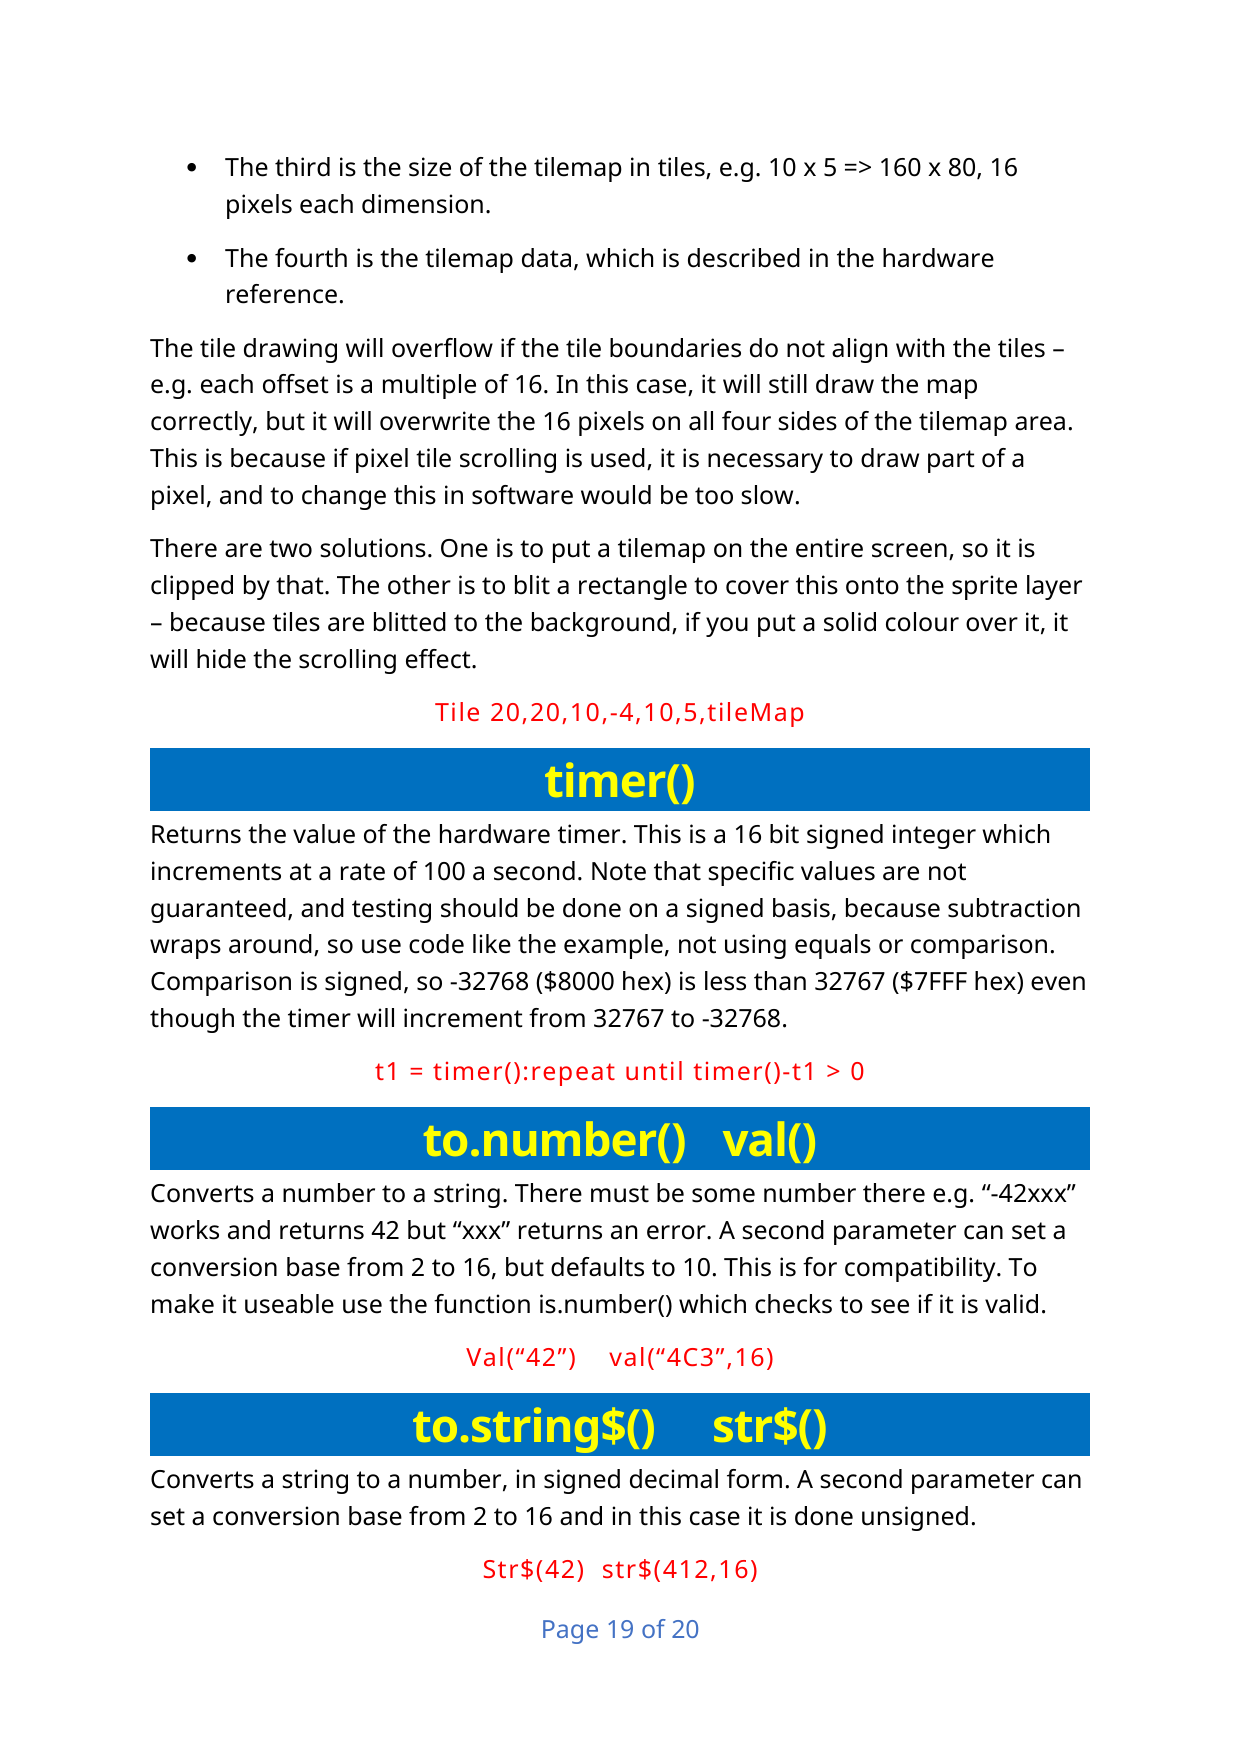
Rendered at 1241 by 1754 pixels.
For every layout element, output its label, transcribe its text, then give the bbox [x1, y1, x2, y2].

list The third is the size of the tilemap in tiles, e.g. 10 x 5 => 160 x 80, 16 pixels each dimension. [187, 150, 1090, 221]
text Returns the value of the hardware timer. This is a 16 bit signed integer which increments at a rate of 100 a second. Note that specific values are not guaranteed, and testing should be done on a signed basis, because subtraction wraps around, so use code like the example, not using equals or comparison. Comparison is signed, so -32768 ($8000 hex) is less than 32767 ($7FFF hex) even though the timer will increment from 32767 to -32768. [150, 817, 1090, 1035]
subtitle Tile 20,20,10,-4,10,5,tileMap [150, 695, 1090, 729]
text Converts a string to a number, in signed decimal form. A second parameter can set a conversion base from 2 to 16 and in this case it is done unsigned. [150, 1462, 1090, 1533]
list The fourth is the tilemap data, which is described in the hardware reference. [187, 240, 1090, 311]
subtitle t1 = timer():repeat until timer()-t1 > 0 [150, 1054, 1090, 1088]
title to.number() val() [150, 1107, 1090, 1170]
subtitle Str$(42) str$(412,16) [150, 1552, 1090, 1586]
text The tile drawing will overflow if the tile boundaries do not align with the tiles – e.g. each offset is a multiple of 16. In this case, it will still draw the map correctly, but it will overwrite the 16 pixels on all four sides of the tilemap area. This is because if pixel tile scrolling is used, it is necessary to draw part of a pixel, and to change this in software would be too slow. [150, 330, 1090, 512]
text Converts a number to a string. There must be some number there e.g. “-42xxx” works and returns 42 but “xxx” returns an error. A second parameter can set a conversion base from 2 to 16, but defaults to 10. This is for compatibility. To make it useable use the function is.number() which checks to see if it is valid. [150, 1176, 1090, 1321]
title timer() [150, 748, 1090, 811]
text There are two solutions. One is to put a tilemap on the entire screen, so it is clipped by that. The other is to blit a rectangle to cover this onto the sprite layer – because tiles are blitted to the background, if you put a solid colour over it, it will hide the scrolling effect. [150, 531, 1090, 675]
subtitle Val(“42”) val(“4C3”,16) [150, 1340, 1090, 1374]
title to.string$() str$() [150, 1393, 1090, 1456]
